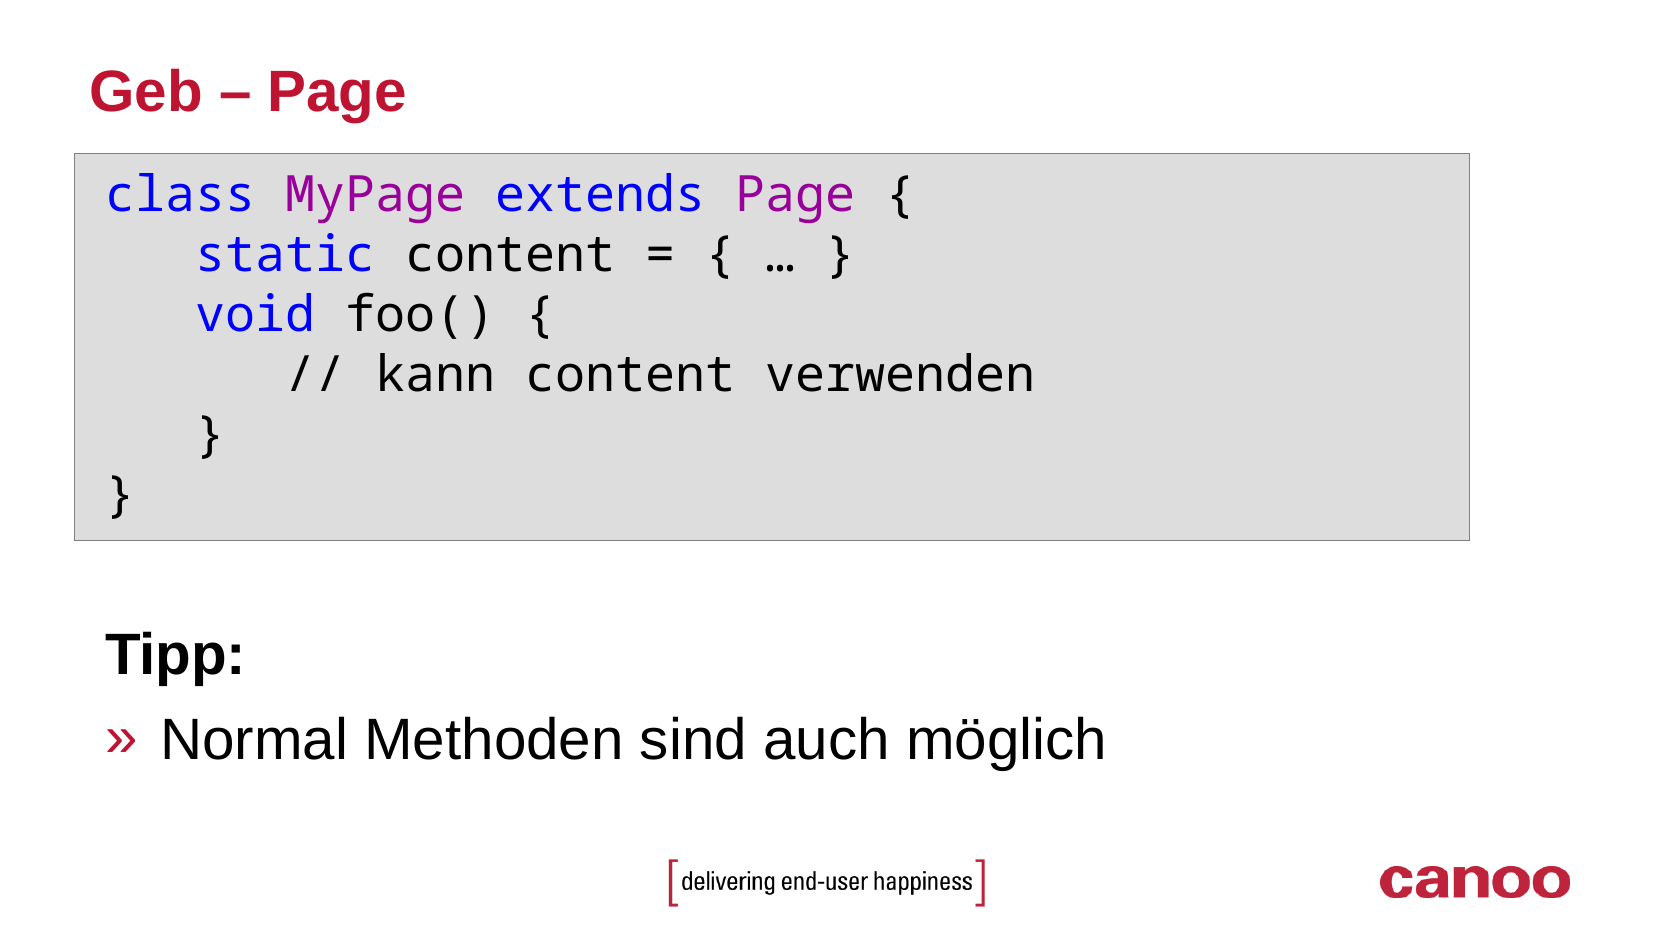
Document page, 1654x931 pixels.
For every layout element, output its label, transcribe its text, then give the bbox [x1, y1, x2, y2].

list Tipp: Normal Methoden sind auch möglich [90, 609, 1456, 822]
text_box [74, 153, 1470, 541]
picture [662, 855, 991, 910]
picture [1380, 866, 1570, 898]
title Geb – Page [75, 45, 1591, 136]
list class MyPage extends Page { static content = { … } void foo() { // kann content verwenden } } [90, 154, 1456, 547]
